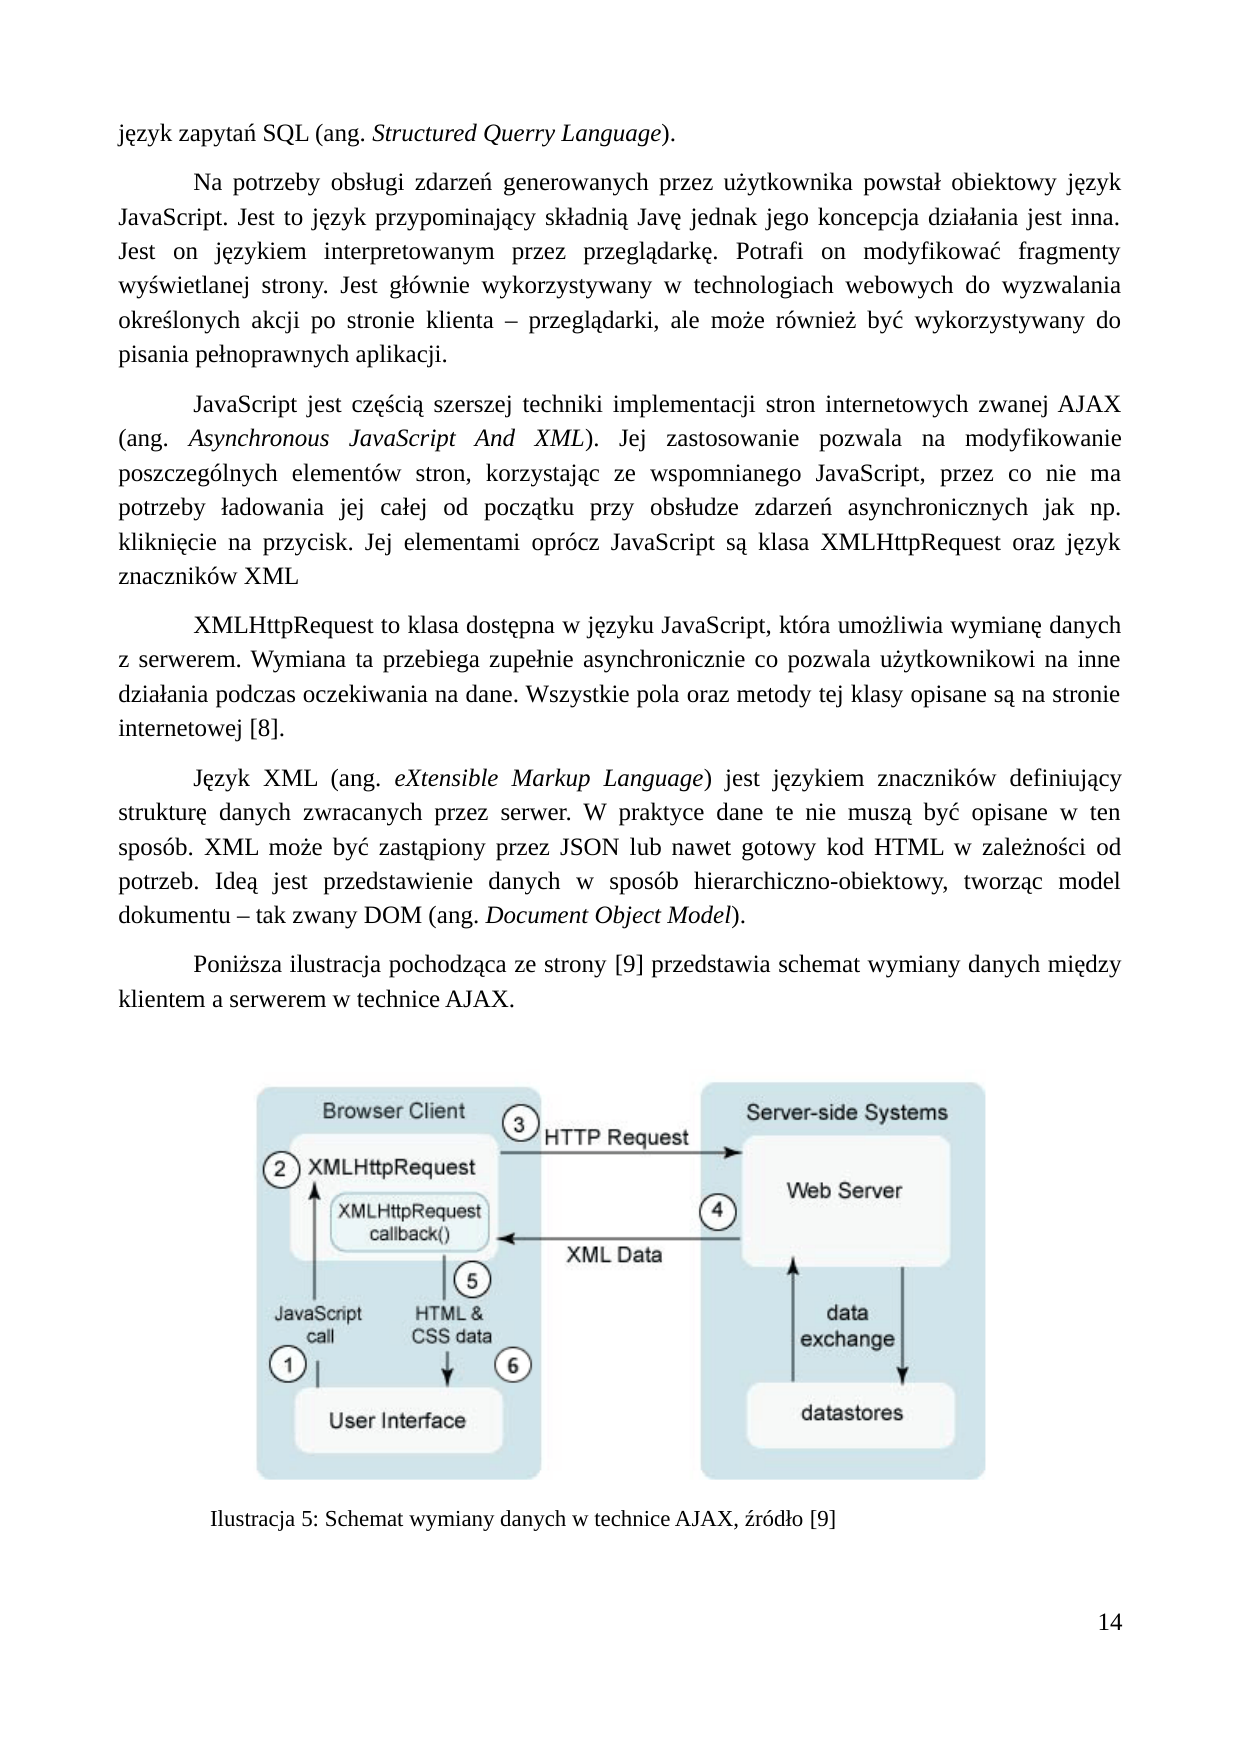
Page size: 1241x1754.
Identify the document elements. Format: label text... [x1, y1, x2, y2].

text Ilustracja 5: Schemat wymiany danych w technice AJAX, źródło [9] [210, 1505, 1030, 1531]
text JavaScript jest częścią szerszej techniki implementacji stron internetowych zwanej AJAX (ang. Asynchronous JavaScript And XML). Jej zastosowanie pozwala na modyfikowanie poszczególnych elementów stron, korzystając ze wspomnianego JavaScript, przez co nie ma potrzeby ładowania jej całej od początku przy obsłudze zdarzeń asynchronicznych jak np. kliknięcie na przycisk. Jej elementami oprócz JavaScript są klasa XMLHttpRequest oraz język znaczników XML [118, 389, 1122, 590]
text Poniższa ilustracja pochodząca ze strony [9] przedstawia schemat wymiany danych między klientem a serwerem w technice AJAX. [118, 949, 1122, 1013]
picture [210, 1045, 1031, 1505]
text język zapytań SQL (ang. Structured Querry Language). [118, 118, 1122, 147]
text Język XML (ang. eXtensible Markup Language) jest językiem znaczników definiujący strukturę danych zwracanych przez serwer. W praktyce dane te nie muszą być opisane w ten sposób. XML może być zastąpiony przez JSON lub nawet gotowy kod HTML w zależności od potrzeb. Ideą jest przedstawienie danych w sposób hierarchiczno-obiektowy, tworząc model dokumentu – tak zwany DOM (ang. Document Object Model). [118, 763, 1122, 929]
text Na potrzeby obsługi zdarzeń generowanych przez użytkownika powstał obiektowy język JavaScript. Jest to język przypominający składnią Javę jednak jego koncepcja działania jest inna. Jest on językiem interpretowanym przez przeglądarkę. Potrafi on modyfikować fragmenty wyświetlanej strony. Jest głównie wykorzystywany w technologiach webowych do wyzwalania określonych akcji po stronie klienta – przeglądarki, ale może również być wykorzystywany do pisania pełnoprawnych aplikacji. [118, 167, 1122, 368]
text XMLHttpRequest to klasa dostępna w języku JavaScript, która umożliwia wymianę danych z serwerem. Wymiana ta przebiega zupełnie asynchronicznie co pozwala użytkownikowi na inne działania podczas oczekiwania na dane. Wszystkie pola oraz metody tej klasy opisane są na stronie internetowej [8]. [118, 610, 1122, 742]
